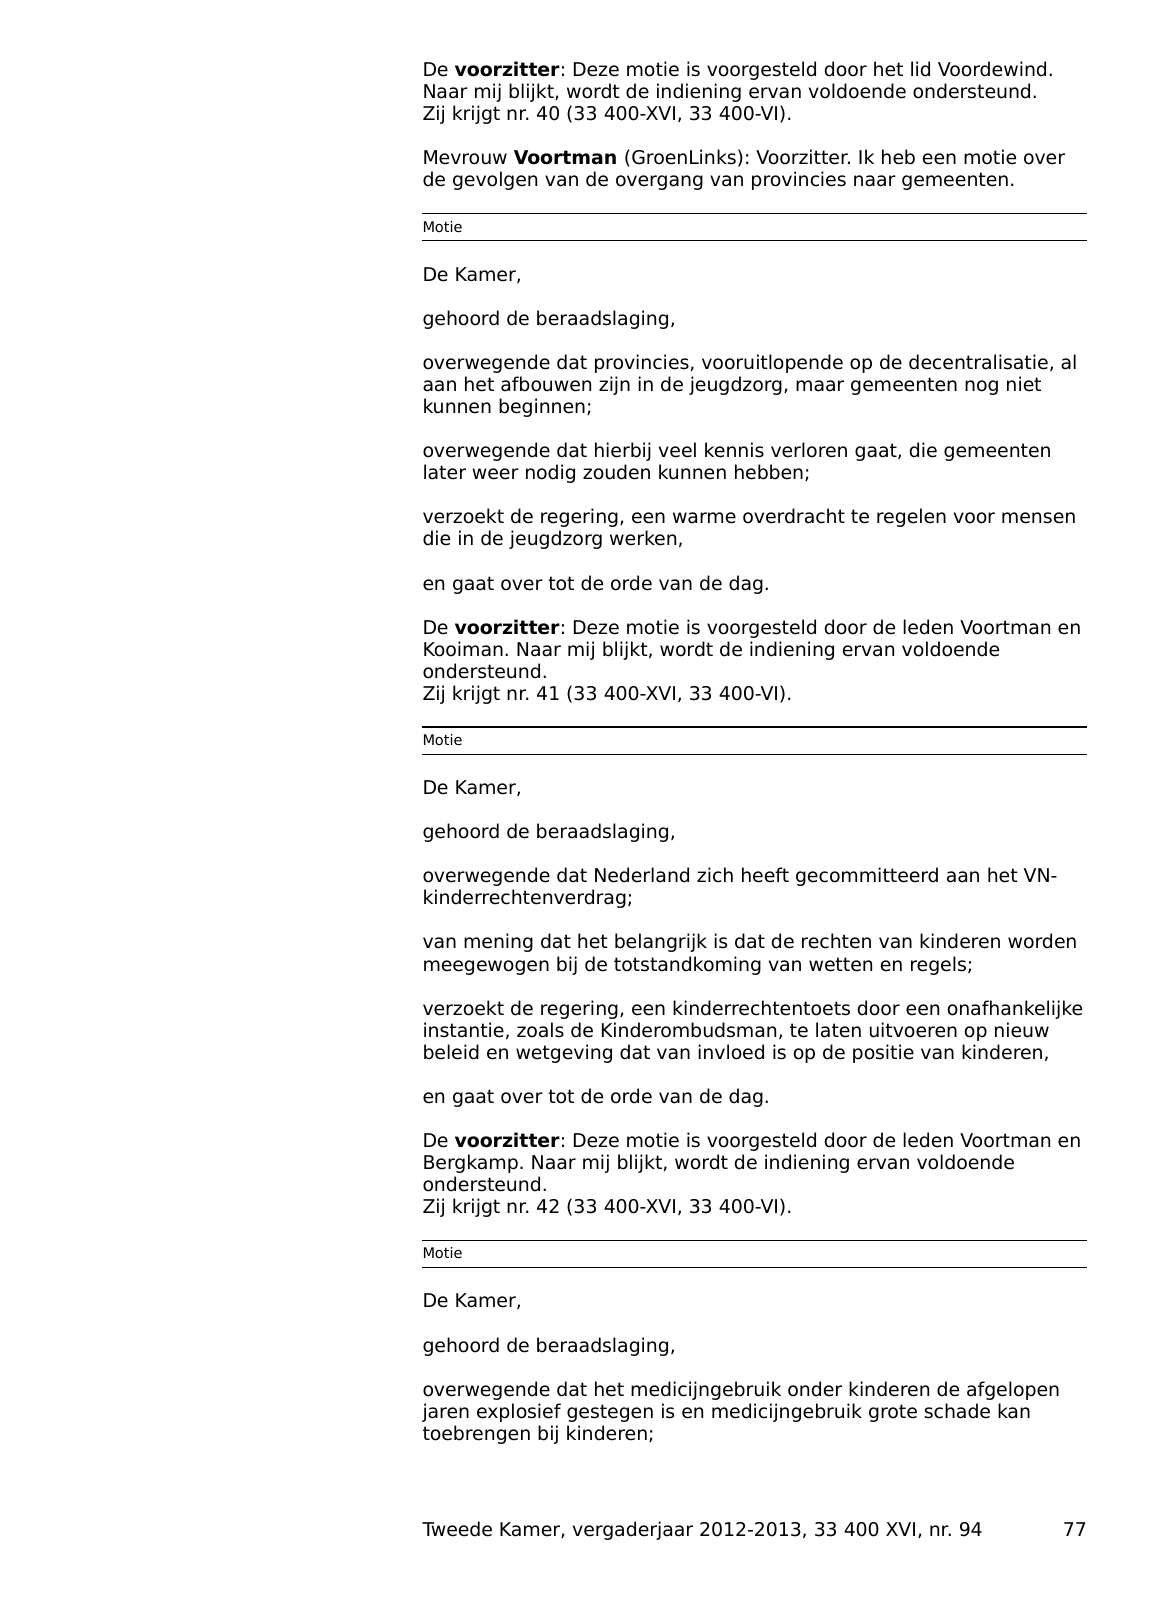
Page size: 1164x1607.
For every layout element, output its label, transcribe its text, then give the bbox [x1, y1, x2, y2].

text overwegende dat hierbij veel kennis verloren gaat, die gemeenten later weer nodig zouden kunnen hebben; [422, 440, 1087, 484]
text gehoord de beraadslaging, [422, 308, 1087, 330]
text en gaat over tot de orde van de dag. [422, 1086, 1087, 1108]
text van mening dat het belangrijk is dat de rechten van kinderen worden meegewogen bij de totstandkoming van wetten en regels; [422, 931, 1087, 975]
text Zij krijgt nr. 42 (33 400-XVI, 33 400-VI). [422, 1196, 1087, 1218]
text De Kamer, [422, 264, 1087, 286]
table_header Motie [422, 214, 1087, 240]
text verzoekt de regering, een kinderrechtentoets door een onafhankelijke instantie, zoals de Kinderombudsman, te laten uitvoeren op nieuw beleid en wetgeving dat van invloed is op de positie van kinderen, [422, 998, 1087, 1063]
text De voorzitter: Deze motie is voorgesteld door de leden Voortman en Bergkamp. Naar mij blijkt, wordt de indiening ervan voldoende ondersteund. [422, 1130, 1087, 1196]
text gehoord de beraadslaging, [422, 1334, 1087, 1356]
text en gaat over tot de orde van de dag. [422, 572, 1087, 594]
text Mevrouw Voortman (GroenLinks): Voorzitter. Ik heb een motie over de gevolgen van de overgang van provincies naar gemeenten. [422, 147, 1087, 191]
table_header Motie [422, 1241, 1087, 1267]
text overwegende dat provincies, vooruitlopende op de decentralisatie, al aan het afbouwen zijn in de jeugdzorg, maar gemeenten nog niet kunnen beginnen; [422, 352, 1087, 418]
text De voorzitter: Deze motie is voorgesteld door het lid Voordewind. Naar mij blijkt, wordt de indiening ervan voldoende ondersteund. [422, 59, 1087, 103]
table_header Motie [422, 728, 1087, 754]
text De Kamer, [422, 1290, 1087, 1312]
text Zij krijgt nr. 40 (33 400-XVI, 33 400-VI). [422, 103, 1087, 125]
text overwegende dat het medicijngebruik onder kinderen de afgelopen jaren explosief gestegen is en medicijngebruik grote schade kan toebrengen bij kinderen; [422, 1379, 1087, 1444]
text Zij krijgt nr. 41 (33 400-XVI, 33 400-VI). [422, 682, 1087, 704]
text De voorzitter: Deze motie is voorgesteld door de leden Voortman en Kooiman. Naar mij blijkt, wordt de indiening ervan voldoende ondersteund. [422, 617, 1087, 682]
text verzoekt de regering, een warme overdracht te regelen voor mensen die in de jeugdzorg werken, [422, 506, 1087, 550]
text De Kamer, [422, 777, 1087, 799]
text gehoord de beraadslaging, [422, 821, 1087, 843]
text overwegende dat Nederland zich heeft gecommitteerd aan het VN-kinderrechtenverdrag; [422, 865, 1087, 909]
